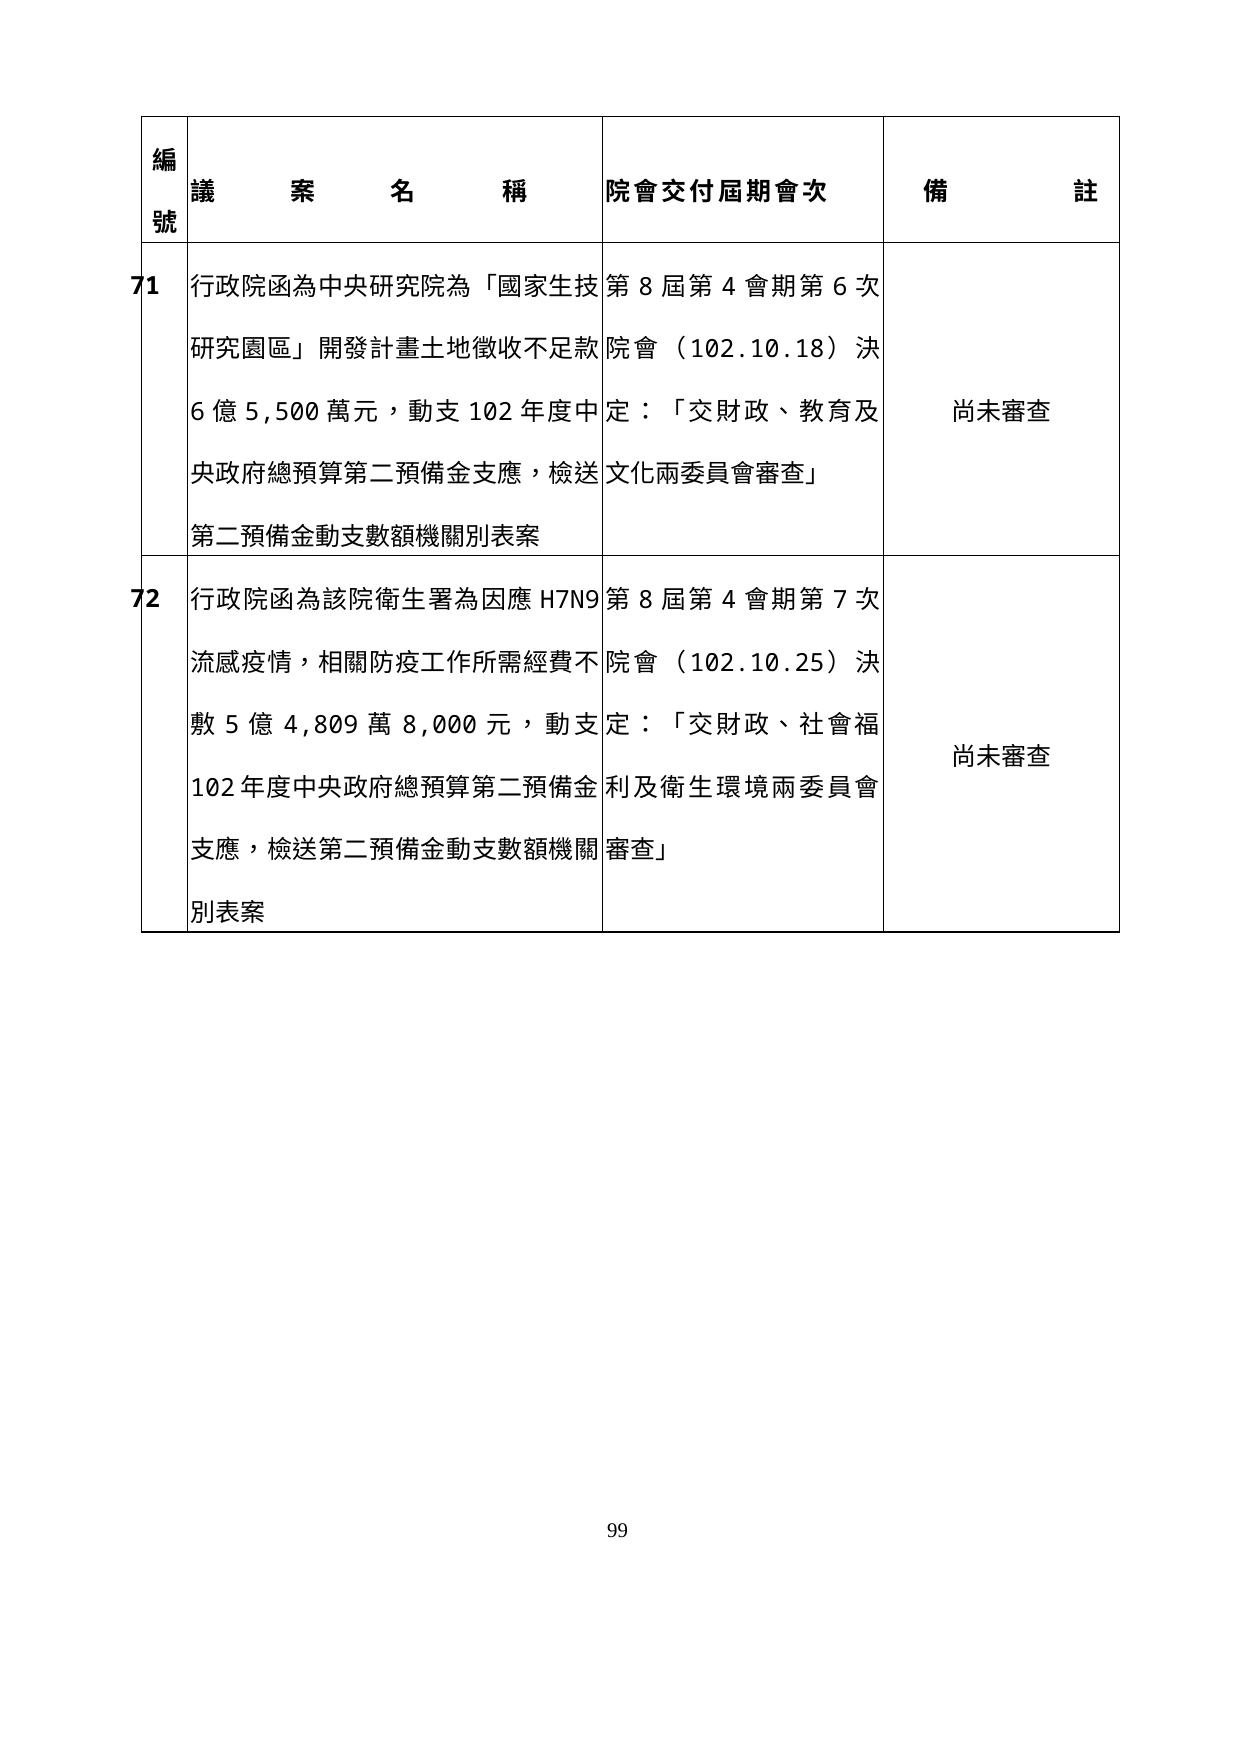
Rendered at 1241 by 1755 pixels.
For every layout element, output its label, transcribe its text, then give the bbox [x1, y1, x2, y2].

table_cell 尚未審查 [884, 243, 1119, 555]
table_cell 第8屆第4會期第6次院會（102.10.18）決定：「交財政、教育及文化兩委員會審查」 [603, 243, 883, 555]
table_cell [142, 243, 187, 555]
table_cell 尚未審查 [884, 556, 1119, 931]
table_cell 行政院函為中央研究院為「國家生技研究園區」開發計畫土地徵收不足款6億5,500萬元，動支102年度中央政府總預算第二預備金支應，檢送第二預備金動支數額機關別表案 [188, 243, 602, 555]
table_header 編號 [142, 117, 187, 242]
table_cell 第8屆第4會期第7次院會（102.10.25）決定：「交財政、社會福利及衛生環境兩委員會審查」 [603, 556, 883, 931]
table_cell [142, 556, 187, 931]
table_header 備 註 [884, 117, 1119, 242]
table_header 院會交付屆期會次 [603, 117, 883, 242]
table_cell 行政院函為該院衛生署為因應H7N9流感疫情，相關防疫工作所需經費不敷5億4,809萬8,000元，動支102年度中央政府總預算第二預備金支應，檢送第二預備金動支數額機關別表案 [188, 556, 602, 931]
table_header 議 案 名 稱 [188, 117, 602, 242]
